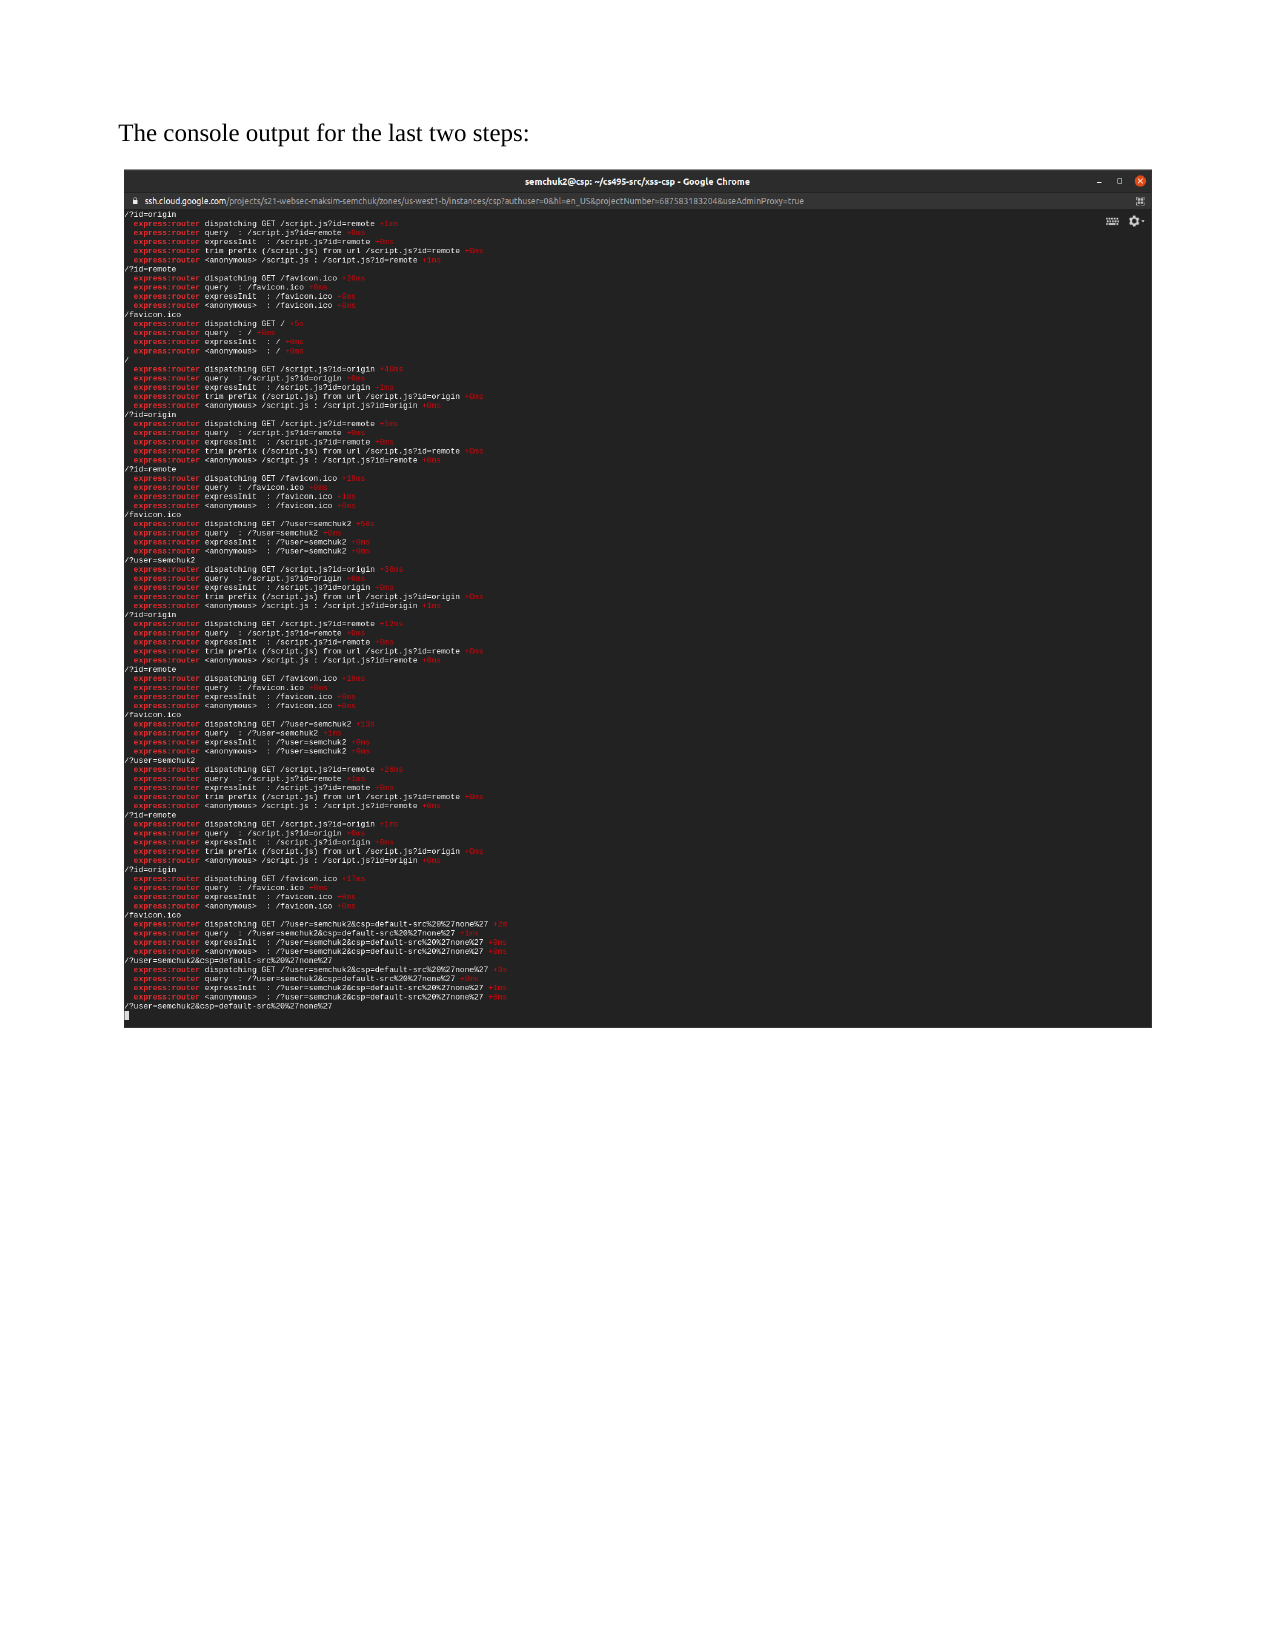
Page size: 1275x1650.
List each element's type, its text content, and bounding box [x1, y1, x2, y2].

picture [118, 165, 1157, 1033]
text The console output for the last two steps: [118, 118, 1157, 147]
